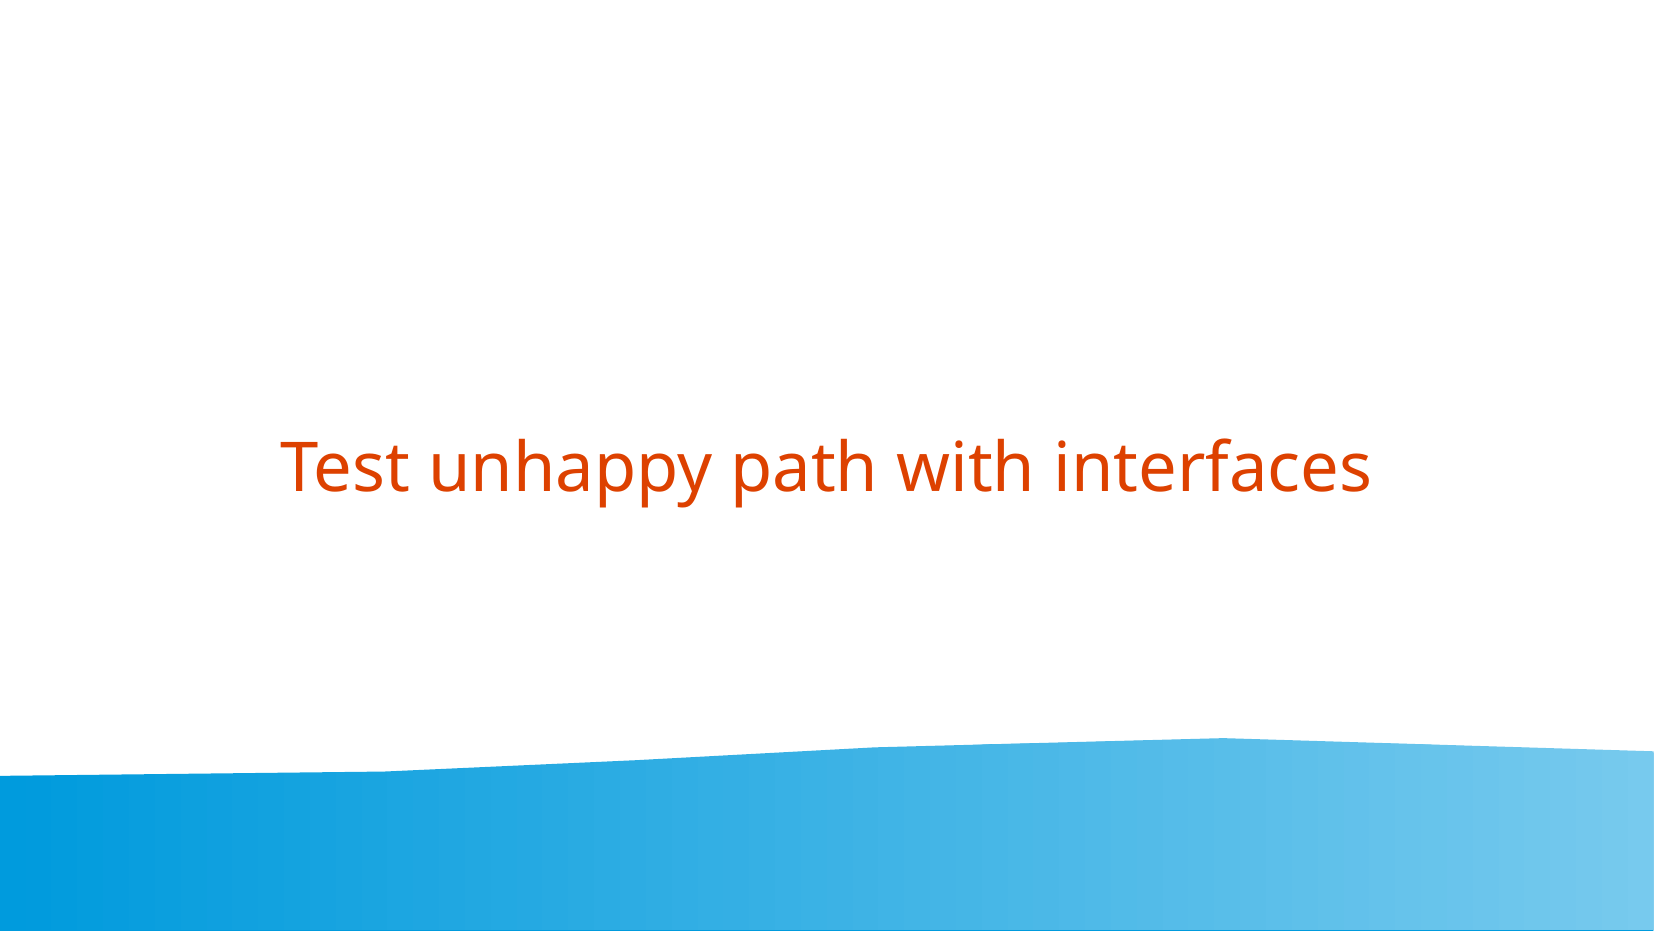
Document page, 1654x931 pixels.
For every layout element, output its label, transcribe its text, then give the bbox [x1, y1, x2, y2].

title Test unhappy path with interfaces [88, 376, 1565, 554]
